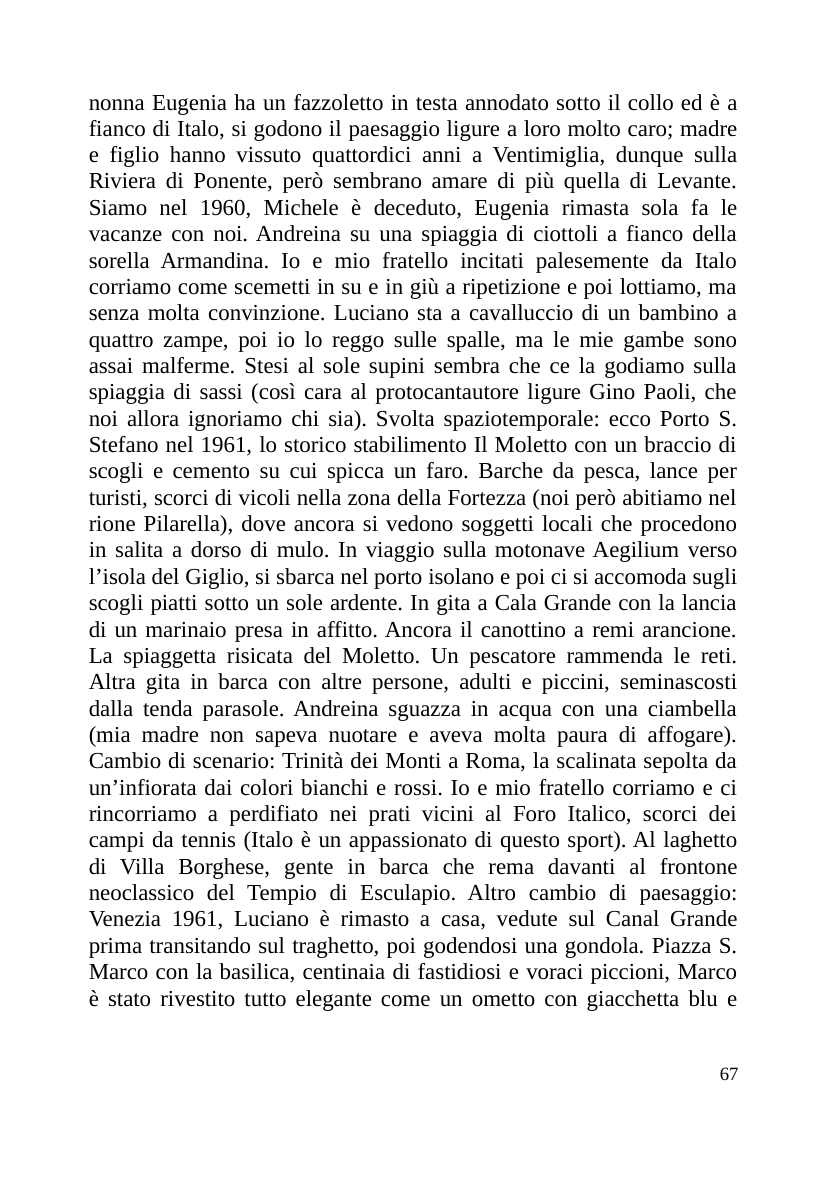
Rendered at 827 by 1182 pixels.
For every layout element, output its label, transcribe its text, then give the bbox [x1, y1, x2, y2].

text nonna Eugenia ha un fazzoletto in testa annodato sotto il collo ed è a fianco di Italo, si godono il paesaggio ligure a loro molto caro; madre e figlio hanno vissuto quattordici anni a Ventimiglia, dunque sulla Riviera di Ponente, però sembrano amare di più quella di Levante. Siamo nel 1960, Michele è deceduto, Eugenia rimasta sola fa le vacanze con noi. Andreina su una spiaggia di ciottoli a fianco della sorella Armandina. Io e mio fratello incitati palesemente da Italo corriamo come scemetti in su e in giù a ripetizione e poi lottiamo, ma senza molta convinzione. Luciano sta a cavalluccio di un bambino a quattro zampe, poi io lo reggo sulle spalle, ma le mie gambe sono assai malferme. Stesi al sole supini sembra che ce la godiamo sulla spiaggia di sassi (così cara al protocantautore ligure Gino Paoli, che noi allora ignoriamo chi sia). Svolta spaziotemporale: ecco Porto S. Stefano nel 1961, lo storico stabilimento Il Moletto con un braccio di scogli e cemento su cui spicca un faro. Barche da pesca, lance per turisti, scorci di vicoli nella zona della Fortezza (noi però abitiamo nel rione Pilarella), dove ancora si vedono soggetti locali che procedono in salita a dorso di mulo. In viaggio sulla motonave Aegilium verso l’isola del Giglio, si sbarca nel porto isolano e poi ci si accomoda sugli scogli piatti sotto un sole ardente. In gita a Cala Grande con la lancia di un marinaio presa in affitto. Ancora il canottino a remi arancione. La spiaggetta risicata del Moletto. Un pescatore rammenda le reti. Altra gita in barca con altre persone, adulti e piccini, seminascosti dalla tenda parasole. Andreina sguazza in acqua con una ciambella (mia madre non sapeva nuotare e aveva molta paura di affogare). Cambio di scenario: Trinità dei Monti a Roma, la scalinata sepolta da un’infiorata dai colori bianchi e rossi. Io e mio fratello corriamo e ci rincorriamo a perdifiato nei prati vicini al Foro Italico, scorci dei campi da tennis (Italo è un appassionato di questo sport). Al laghetto di Villa Borghese, gente in barca che rema davanti al frontone neoclassico del Tempio di Esculapio. Altro cambio di paesaggio: Venezia 1961, Luciano è rimasto a casa, vedute sul Canal Grande prima transitando sul traghetto, poi godendosi una gondola. Piazza S. Marco con la basilica, centinaia di fastidiosi e voraci piccioni, Marco è stato rivestito tutto elegante come un ometto con giacchetta blu e [88, 88, 738, 1011]
